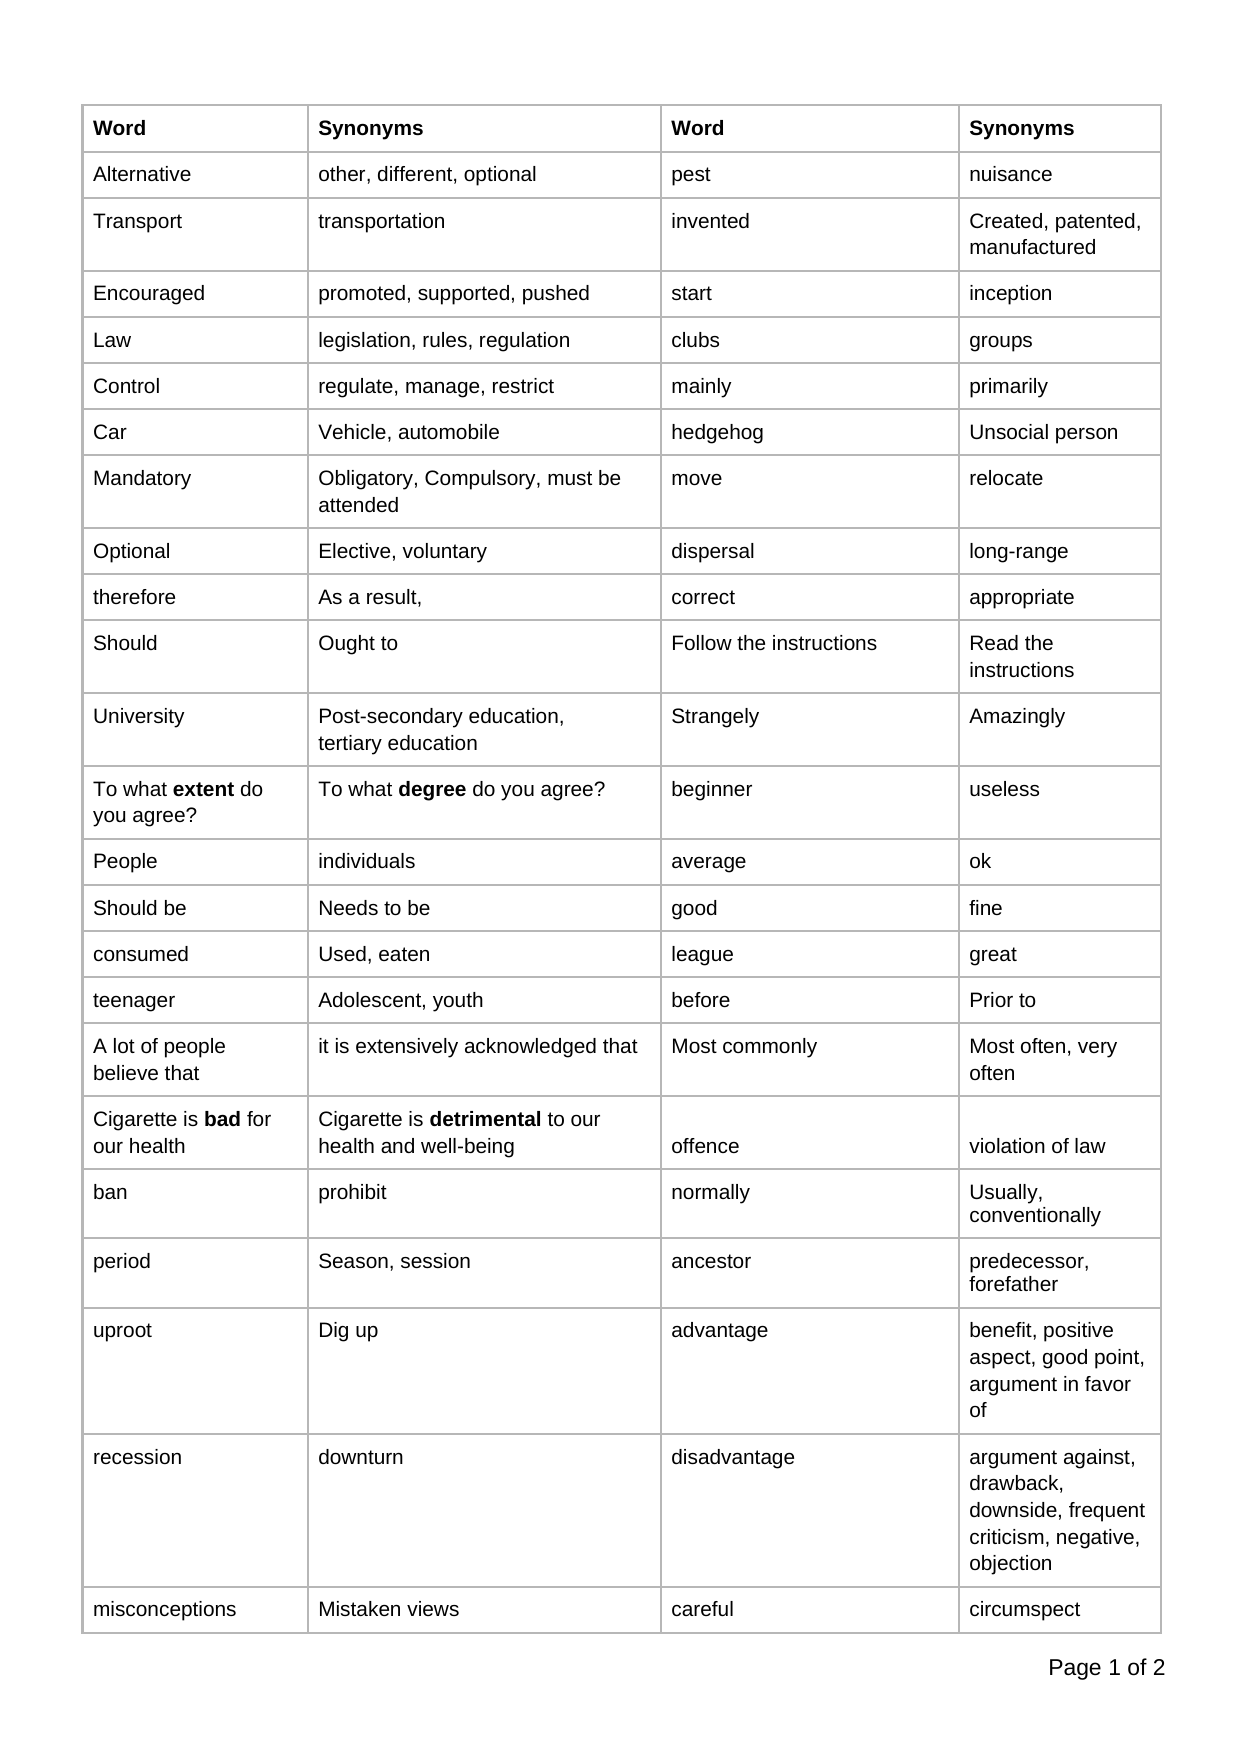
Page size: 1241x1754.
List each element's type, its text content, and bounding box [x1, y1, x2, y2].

table_header Word [84, 106, 307, 151]
table_cell Follow the instructions [662, 621, 958, 692]
table_cell period [84, 1239, 307, 1307]
table_cell move [662, 456, 958, 527]
table_cell Most commonly [662, 1024, 958, 1095]
table_cell Created, patented, manufactured [960, 199, 1160, 269]
table_cell teenager [84, 978, 307, 1022]
table_cell circumspect [960, 1588, 1160, 1632]
table_cell promoted, supported, pushed [309, 272, 660, 316]
table_cell clubs [662, 318, 958, 362]
table_cell To what degree do you agree? [309, 767, 660, 838]
table_cell Mistaken views [309, 1588, 660, 1632]
table_cell correct [662, 575, 958, 619]
table_cell To what extent do you agree? [84, 767, 307, 838]
table_cell benefit, positive aspect, good point, argument in favor of [960, 1309, 1160, 1433]
table_cell Post-secondary education, tertiary education [309, 694, 660, 765]
table_cell University [84, 694, 307, 765]
table_cell Prior to [960, 978, 1160, 1022]
table_cell dispersal [662, 529, 958, 573]
table_cell Most often, very often [960, 1024, 1160, 1095]
table_cell Read the instructions [960, 621, 1160, 692]
table_cell violation of law [960, 1097, 1160, 1168]
table_cell Obligatory, Compulsory, must be attended [309, 456, 660, 527]
table_cell regulate, manage, restrict [309, 364, 660, 408]
table_cell Alternative [84, 153, 307, 197]
table_header Synonyms [960, 106, 1160, 151]
table_header Word [662, 106, 958, 151]
table_cell Elective, voluntary [309, 529, 660, 573]
table_cell great [960, 932, 1160, 976]
table_cell start [662, 272, 958, 316]
table_cell careful [662, 1588, 958, 1632]
table_cell average [662, 840, 958, 884]
table_cell Law [84, 318, 307, 362]
table_cell pest [662, 153, 958, 197]
table_cell offence [662, 1097, 958, 1168]
table_cell invented [662, 199, 958, 269]
table_cell inception [960, 272, 1160, 316]
table_cell it is extensively acknowledged that [309, 1024, 660, 1095]
table_cell useless [960, 767, 1160, 838]
table_cell Dig up [309, 1309, 660, 1433]
table_cell Used, eaten [309, 932, 660, 976]
table_cell therefore [84, 575, 307, 619]
table_cell argument against, drawback, downside, frequent criticism, negative, objection [960, 1435, 1160, 1586]
table_cell Transport [84, 199, 307, 269]
table_cell As a result, [309, 575, 660, 619]
table_cell Car [84, 410, 307, 454]
table_cell fine [960, 886, 1160, 930]
table_cell good [662, 886, 958, 930]
table_cell long-range [960, 529, 1160, 573]
table_cell Control [84, 364, 307, 408]
table_cell advantage [662, 1309, 958, 1433]
table_cell Usually, conventionally [960, 1170, 1160, 1237]
table_cell consumed [84, 932, 307, 976]
table_cell People [84, 840, 307, 884]
table_cell Vehicle, automobile [309, 410, 660, 454]
table_cell ancestor [662, 1239, 958, 1307]
table_cell predecessor, forefather [960, 1239, 1160, 1307]
table_cell league [662, 932, 958, 976]
table_cell recession [84, 1435, 307, 1586]
table_cell Unsocial person [960, 410, 1160, 454]
table_cell Should [84, 621, 307, 692]
table_cell Season, session [309, 1239, 660, 1307]
table_cell Mandatory [84, 456, 307, 527]
table_cell transportation [309, 199, 660, 269]
table_cell Should be [84, 886, 307, 930]
table_cell Strangely [662, 694, 958, 765]
table_cell uproot [84, 1309, 307, 1433]
table_cell prohibit [309, 1170, 660, 1237]
table_header Synonyms [309, 106, 660, 151]
table_cell Optional [84, 529, 307, 573]
table_cell Needs to be [309, 886, 660, 930]
table_cell Ought to [309, 621, 660, 692]
table_cell Cigarette is bad for our health [84, 1097, 307, 1168]
table_cell Adolescent, youth [309, 978, 660, 1022]
table_cell ok [960, 840, 1160, 884]
table_cell beginner [662, 767, 958, 838]
table_cell mainly [662, 364, 958, 408]
table_cell ban [84, 1170, 307, 1237]
table_cell hedgehog [662, 410, 958, 454]
table_cell misconceptions [84, 1588, 307, 1632]
table_cell Amazingly [960, 694, 1160, 765]
table_cell primarily [960, 364, 1160, 408]
table_cell Cigarette is detrimental to our health and well-being [309, 1097, 660, 1168]
table_cell A lot of people believe that [84, 1024, 307, 1095]
table_cell legislation, rules, regulation [309, 318, 660, 362]
table_cell disadvantage [662, 1435, 958, 1586]
table_cell groups [960, 318, 1160, 362]
table_cell individuals [309, 840, 660, 884]
table_cell nuisance [960, 153, 1160, 197]
table_cell relocate [960, 456, 1160, 527]
table_cell before [662, 978, 958, 1022]
table_cell Encouraged [84, 272, 307, 316]
table_cell normally [662, 1170, 958, 1237]
table_cell downturn [309, 1435, 660, 1586]
table_cell other, different, optional [309, 153, 660, 197]
table_cell appropriate [960, 575, 1160, 619]
